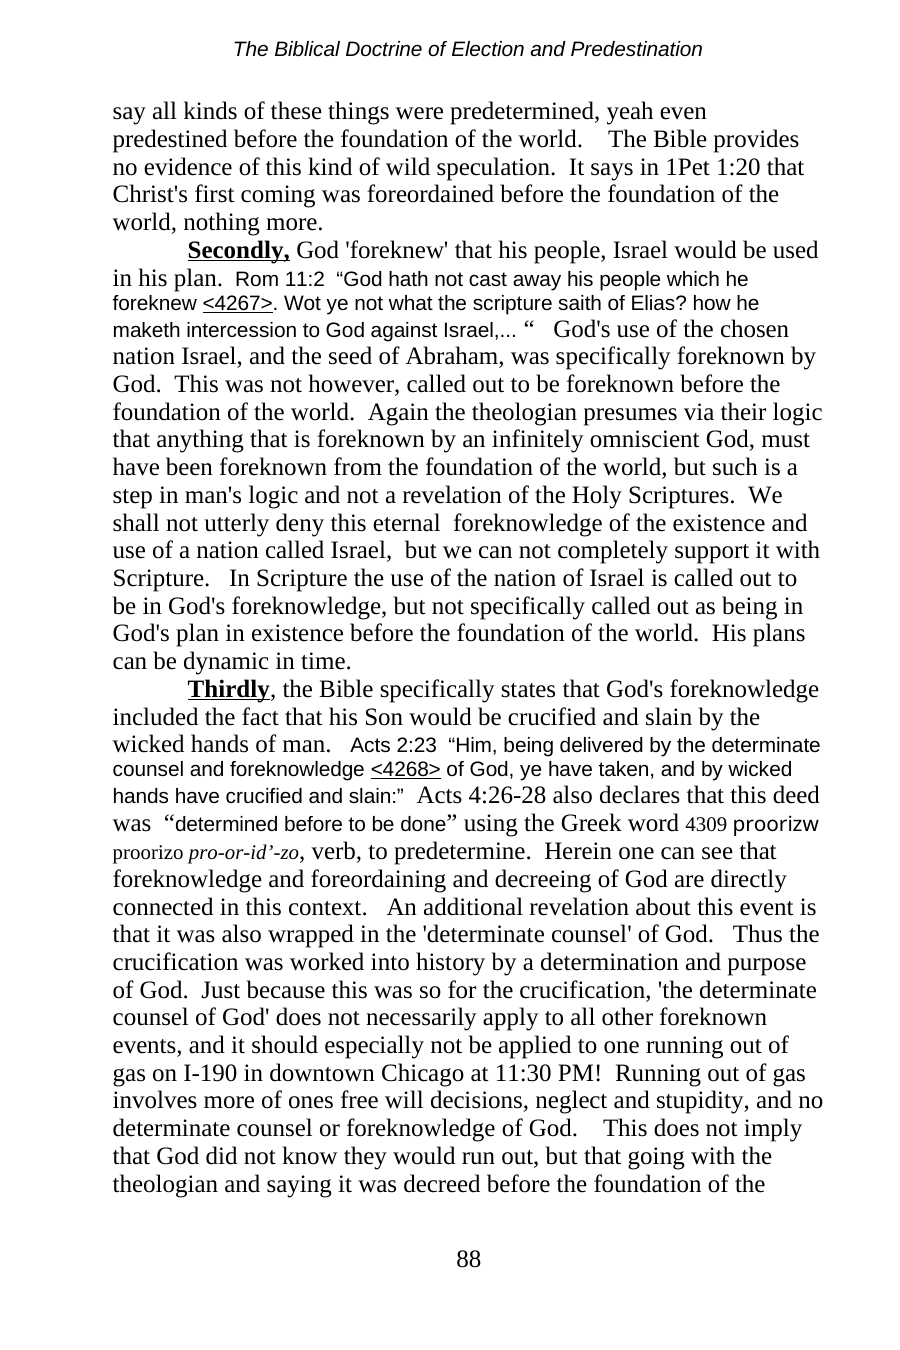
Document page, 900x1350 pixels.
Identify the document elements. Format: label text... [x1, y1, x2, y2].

text Secondly, God 'foreknew' that his people, Israel would be used in his plan. Rom 11:2 “God hath not cast away his people which he foreknew <4267>. Wot ye not what the scripture saith of Elias? how he maketh intercession to God against Israel,... “ God's use of the chosen nation Israel, and the seed of Abraham, was specifically foreknown by God. This was not however, called out to be foreknown before the foundation of the world. Again the theologian presumes via their logic that anything that is foreknown by an infinitely omniscient God, must have been foreknown from the foundation of the world, but such is a step in man's logic and not a revelation of the Holy Scriptures. We shall not utterly deny this eternal foreknowledge of the existence and use of a nation called Israel, but we can not completely support it with Scripture. In Scripture the use of the nation of Israel is called out to be in God's foreknowledge, but not specifically called out as being in God's plan in existence before the foundation of the world. His plans can be dynamic in time. [112, 236, 825, 675]
text say all kinds of these things were predetermined, yeah even predestined before the foundation of the world. The Bible provides no evidence of this kind of wild speculation. It says in 1Pet 1:20 that Christ's first coming was foreordained before the foundation of the world, nothing more. [112, 97, 825, 236]
text Thirdly, the Bible specifically states that God's foreknowledge included the fact that his Son would be crucified and slain by the wicked hands of man. Acts 2:23 “Him, being delivered by the determinate counsel and foreknowledge <4268> of God, ye have taken, and by wicked hands have crucified and slain:” Acts 4:26-28 also declares that this deed was “determined before to be done” using the Greek word 4309 proorizw proorizo pro-or-id’-zo, verb, to predetermine. Herein one can see that foreknowledge and foreordaining and decreeing of God are directly connected in this context. An additional revelation about this event is that it was also wrapped in the 'determinate counsel' of God. Thus the crucification was worked into history by a determination and purpose of God. Just because this was so for the crucification, 'the determinate counsel of God' does not necessarily apply to all other foreknown events, and it should especially not be applied to one running out of gas on I-190 in downtown Chicago at 11:30 PM! Running out of gas involves more of ones free will decisions, neglect and stupidity, and no determinate counsel or foreknowledge of God. This does not imply that God did not know they would run out, but that going with the theologian and saying it was decreed before the foundation of the [112, 675, 825, 1197]
